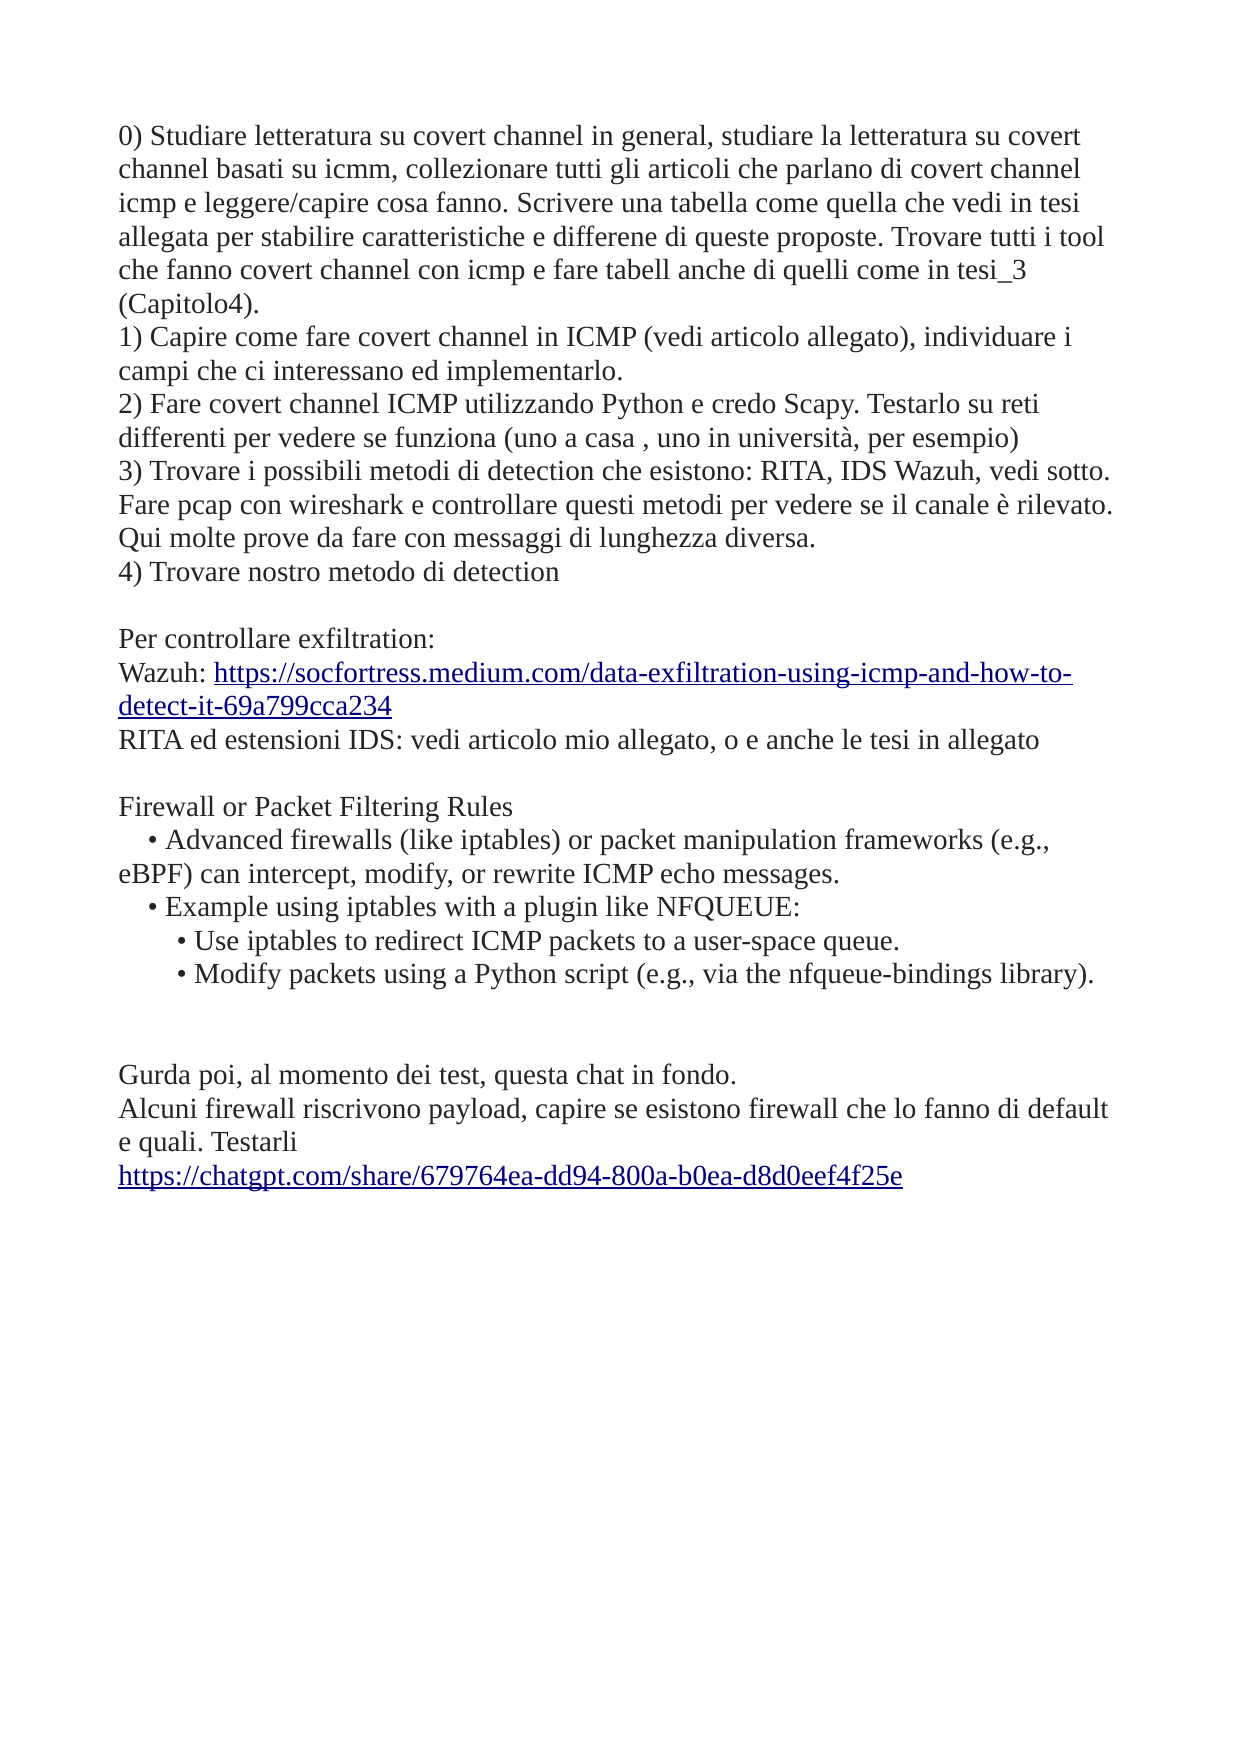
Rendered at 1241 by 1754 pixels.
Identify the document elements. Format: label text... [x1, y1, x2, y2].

text 0) Studiare letteratura su covert channel in general, studiare la letteratura su covert channel basati su icmm, collezionare tutti gli articoli che parlano di covert channel icmp e leggere/capire cosa fanno. Scrivere una tabella come quella che vedi in tesi allegata per stabilire caratteristiche e differene di queste proposte. Trovare tutti i tool che fanno covert channel con icmp e fare tabell anche di quelli come in tesi_3 (Capitolo4). 1) Capire come fare covert channel in ICMP (vedi articolo allegato), individuare i campi che ci interessano ed implementarlo. 2) Fare covert channel ICMP utilizzando Python e credo Scapy. Testarlo su reti differenti per vedere se funziona (uno a casa , uno in università, per esempio) 3) Trovare i possibili metodi di detection che esistono: RITA, IDS Wazuh, vedi sotto. Fare pcap con wireshark e controllare questi metodi per vedere se il canale è rilevato. Qui molte prove da fare con messaggi di lunghezza diversa. 4) Trovare nostro metodo di detection Per controllare exfiltration: Wazuh: https://socfortress.medium.com/data-exfiltration-using-icmp-and-how-to-detect-it-69a799cca234 RITA ed estensioni IDS: vedi articolo mio allegato, o e anche le tesi in allegato Firewall or Packet Filtering Rules • Advanced firewalls (like iptables) or packet manipulation frameworks (e.g., eBPF) can intercept, modify, or rewrite ICMP echo messages. • Example using iptables with a plugin like NFQUEUE: • Use iptables to redirect ICMP packets to a user-space queue. • Modify packets using a Python script (e.g., via the nfqueue-bindings library). Gurda poi, al momento dei test, questa chat in fondo. Alcuni firewall riscrivono payload, capire se esistono firewall che lo fanno di default e quali. Testarli https://chatgpt.com/share/679764ea-dd94-800a-b0ea-d8d0eef4f25e [118, 118, 1122, 1191]
